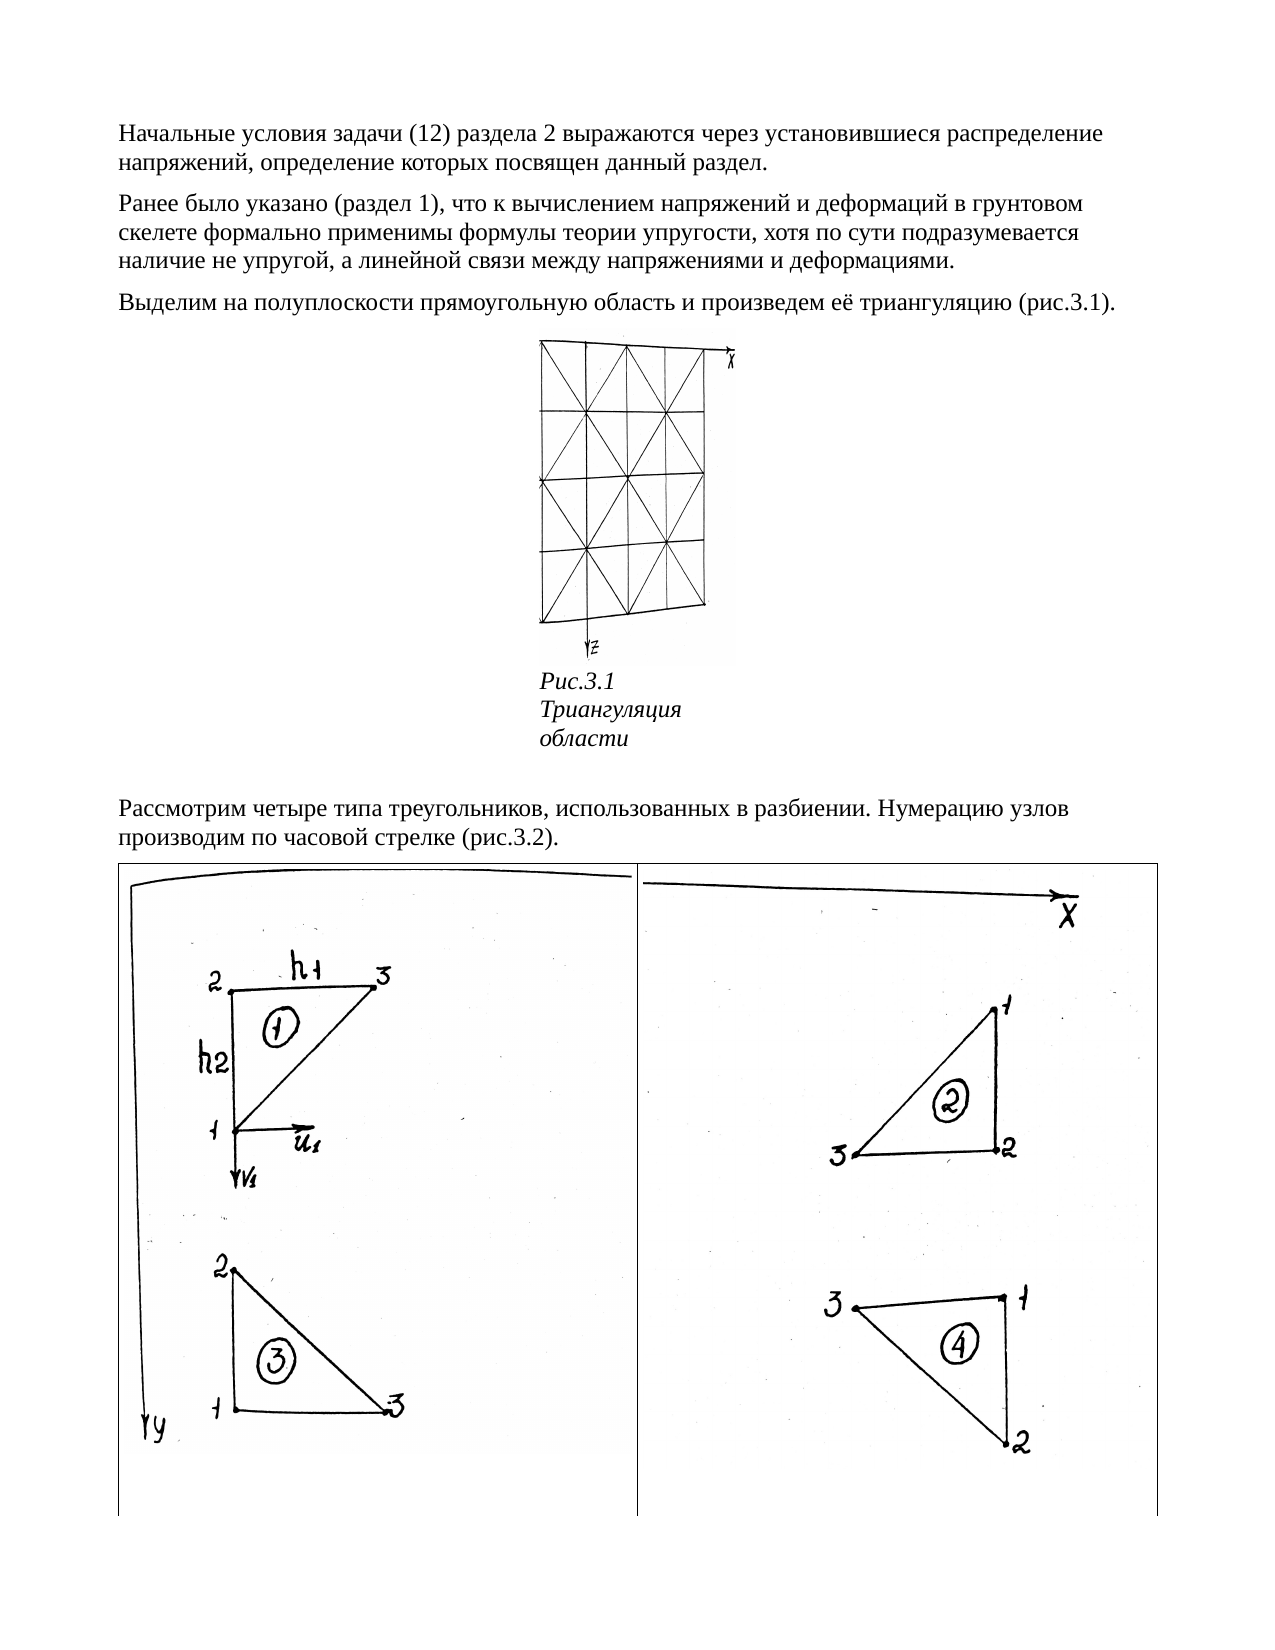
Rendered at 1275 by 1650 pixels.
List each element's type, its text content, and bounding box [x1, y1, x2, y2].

text Начальные условия задачи (12) раздела 2 выражаются через установившиеся распределение напряжений, определение которых посвящен данный раздел. [118, 118, 1157, 176]
table_header [119, 864, 637, 1516]
picture [123, 869, 632, 1454]
text Рассмотрим четыре типа треугольников, использованных в разбиении. Нумерацию узлов производим по часовой стрелке (рис.3.2). [118, 793, 1157, 851]
table_header [638, 864, 1157, 1516]
picture [539, 328, 736, 666]
text Выделим на полуплоскости прямоугольную область и произведем её триангуляцию (рис.3.1). [118, 287, 1157, 316]
picture [643, 869, 1152, 1469]
text Ранее было указано (раздел 1), что к вычислением напряжений и деформаций в грунтовом скелете формально применимы формулы теории упругости, хотя по сути подразумевается наличие не упругой, а линейной связи между напряжениями и деформациями. [118, 188, 1157, 274]
text Рис.3.1 Триангуляция области [539, 666, 736, 752]
